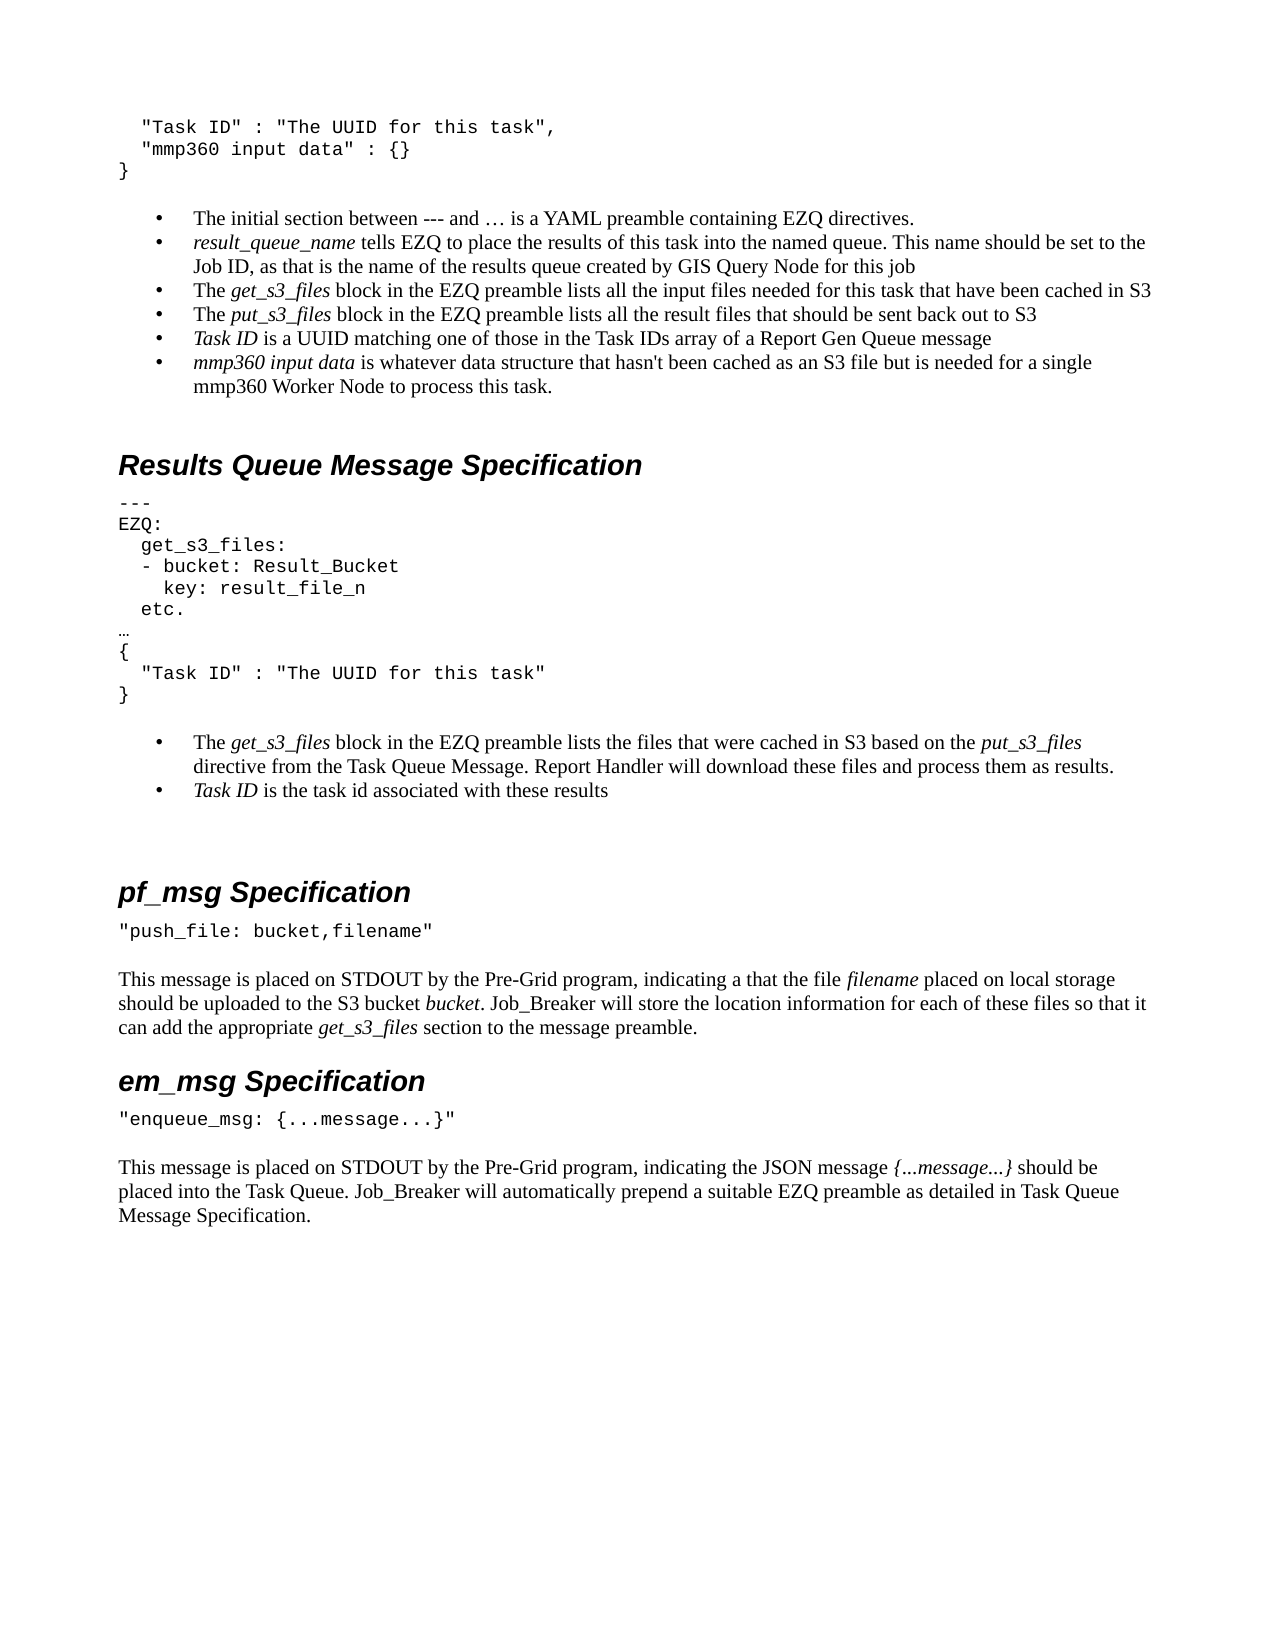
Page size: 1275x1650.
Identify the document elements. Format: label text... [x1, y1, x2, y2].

text } [118, 161, 1157, 182]
text "Task ID" : "The UUID for this task" [118, 663, 1157, 685]
list result_queue_name tells EZQ to place the results of this task into the named queue. This name should be set to the Job ID, as that is the name of the results queue created by GIS Query Node for this job [156, 230, 1157, 278]
text get_s3_files: [118, 536, 1157, 557]
text … [118, 621, 1157, 642]
list The get_s3_files block in the EZQ preamble lists all the input files needed for this task that have been cached in S3 [156, 278, 1157, 302]
text - bucket: Result_Bucket [118, 557, 1157, 578]
text "enqueue_msg: {...message...}" [118, 1110, 1157, 1131]
text } [118, 685, 1157, 706]
text "Task ID" : "The UUID for this task", [118, 118, 1157, 139]
list The put_s3_files block in the EZQ preamble lists all the result files that should be sent back out to S3 [156, 302, 1157, 326]
text EZQ: [118, 515, 1157, 536]
subtitle pf_msg Specification [118, 875, 1157, 909]
text etc. [118, 600, 1157, 621]
list Task ID is a UUID matching one of those in the Task IDs array of a Report Gen Queue message [156, 326, 1157, 350]
list Task ID is the task id associated with these results [156, 778, 1157, 802]
list The initial section between --- and … is a YAML preamble containing EZQ directives. [156, 206, 1157, 230]
text This message is placed on STDOUT by the Pre-Grid program, indicating a that the file filename placed on local storage should be uploaded to the S3 bucket bucket. Job_Breaker will store the location information for each of these files so that it can add the appropriate get_s3_files section to the message preamble. [118, 967, 1157, 1039]
text "mmp360 input data" : {} [118, 139, 1157, 161]
text { [118, 642, 1157, 663]
text --- [118, 493, 1157, 515]
text This message is placed on STDOUT by the Pre-Grid program, indicating the JSON message {...message...} should be placed into the Task Queue. Job_Breaker will automatically prepend a suitable EZQ preamble as detailed in Task Queue Message Specification. [118, 1155, 1157, 1227]
list The get_s3_files block in the EZQ preamble lists the files that were cached in S3 based on the put_s3_files directive from the Task Queue Message. Report Handler will download these files and process them as results. [156, 730, 1157, 778]
text key: result_file_n [118, 578, 1157, 600]
subtitle Results Queue Message Specification [118, 447, 1157, 481]
subtitle em_msg Specification [118, 1064, 1157, 1097]
text "push_file: bucket,filename" [118, 921, 1157, 943]
list mmp360 input data is whatever data structure that hasn't been cached as an S3 file but is needed for a single mmp360 Worker Node to process this task. [156, 350, 1157, 398]
